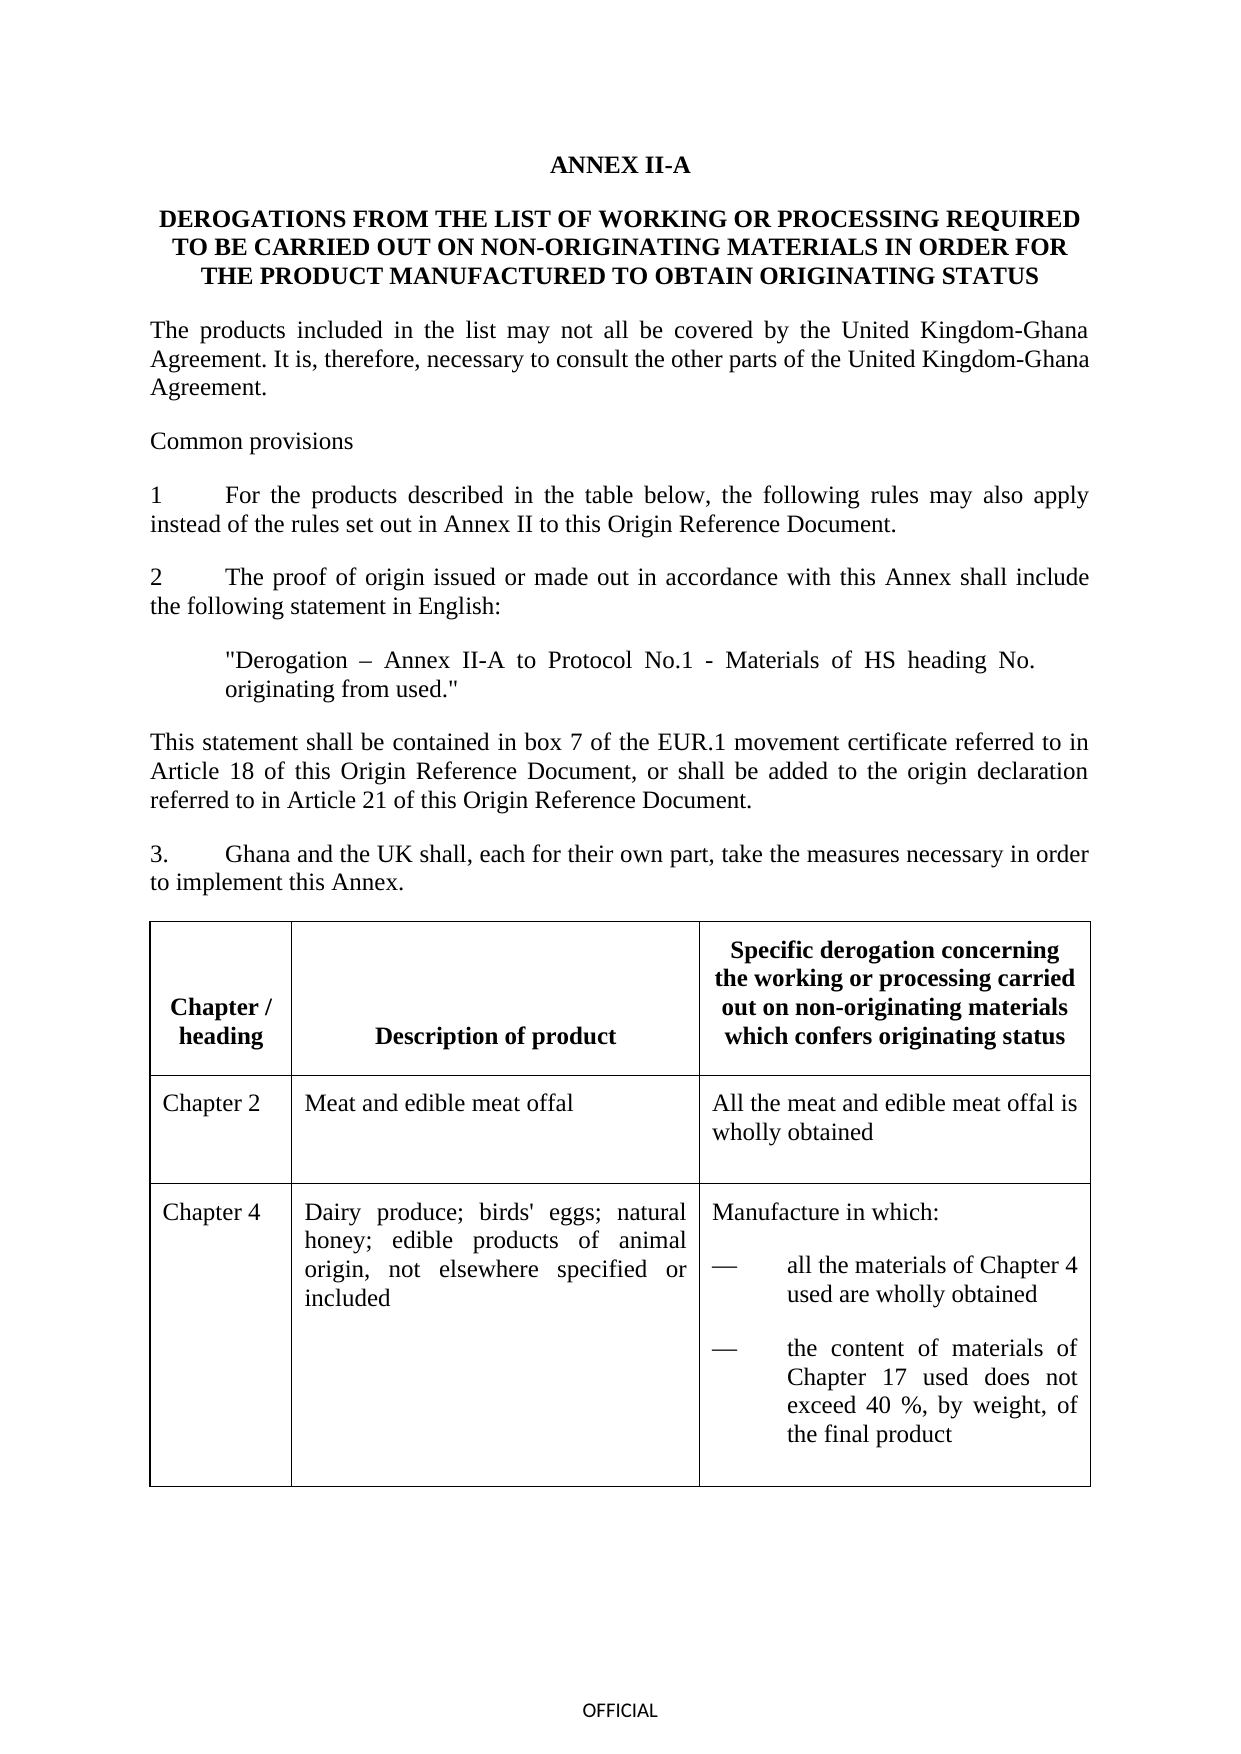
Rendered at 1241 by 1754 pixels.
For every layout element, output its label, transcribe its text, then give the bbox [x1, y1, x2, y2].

list The proof of origin issued or made out in accordance with this Annex shall include the following statement in English: [150, 562, 1090, 620]
text This statement shall be contained in box 7 of the EUR.1 movement certificate referred to in Article 18 of this Origin Reference Document, or shall be added to the origin declaration referred to in Article 21 of this Origin Reference Document. [150, 727, 1090, 814]
table_header Description of product [292, 922, 699, 1075]
table_cell All the meat and edible meat offal is wholly obtained [700, 1076, 1090, 1183]
text DEROGATIONS FROM THE LIST OF WORKING OR PROCESSING REQUIRED TO BE CARRIED OUT ON NON‐ORIGINATING MATERIALS IN ORDER FOR THE PRODUCT MANUFACTURED TO OBTAIN ORIGINATING STATUS [150, 204, 1090, 290]
table_cell Manufacture in which: — all the materials of Chapter 4 used are wholly obtained — the content of materials of Chapter 17 used does not exceed 40 %, by weight, of the final product [700, 1184, 1090, 1486]
text The products included in the list may not all be covered by the United Kingdom-Ghana Agreement. It is, therefore, necessary to consult the other parts of the United Kingdom-Ghana Agreement. [150, 315, 1090, 401]
table_cell Chapter 4 [151, 1184, 291, 1486]
list For the products described in the table below, the following rules may also apply instead of the rules set out in Annex II to this Origin Reference Document. [150, 480, 1090, 537]
text "Derogation – Annex II-A to Protocol No.1 - Materials of HS heading No. originating from used." [225, 645, 1036, 702]
text Common provisions [150, 426, 1090, 455]
table_cell Meat and edible meat offal [292, 1076, 699, 1183]
text 3. Ghana and the UK shall, each for their own part, take the measures necessary in order to implement this Annex. [150, 839, 1090, 896]
text ANNEX II‐A [150, 150, 1090, 179]
table_header Chapter / heading [151, 922, 291, 1075]
table_cell Dairy produce; birds' eggs; natural honey; edible products of animal origin, not elsewhere specified or included [292, 1184, 699, 1486]
table_cell Chapter 2 [151, 1076, 291, 1183]
table_header Specific derogation concerning the working or processing carried out on non‐originating materials which confers originating status [700, 922, 1090, 1075]
